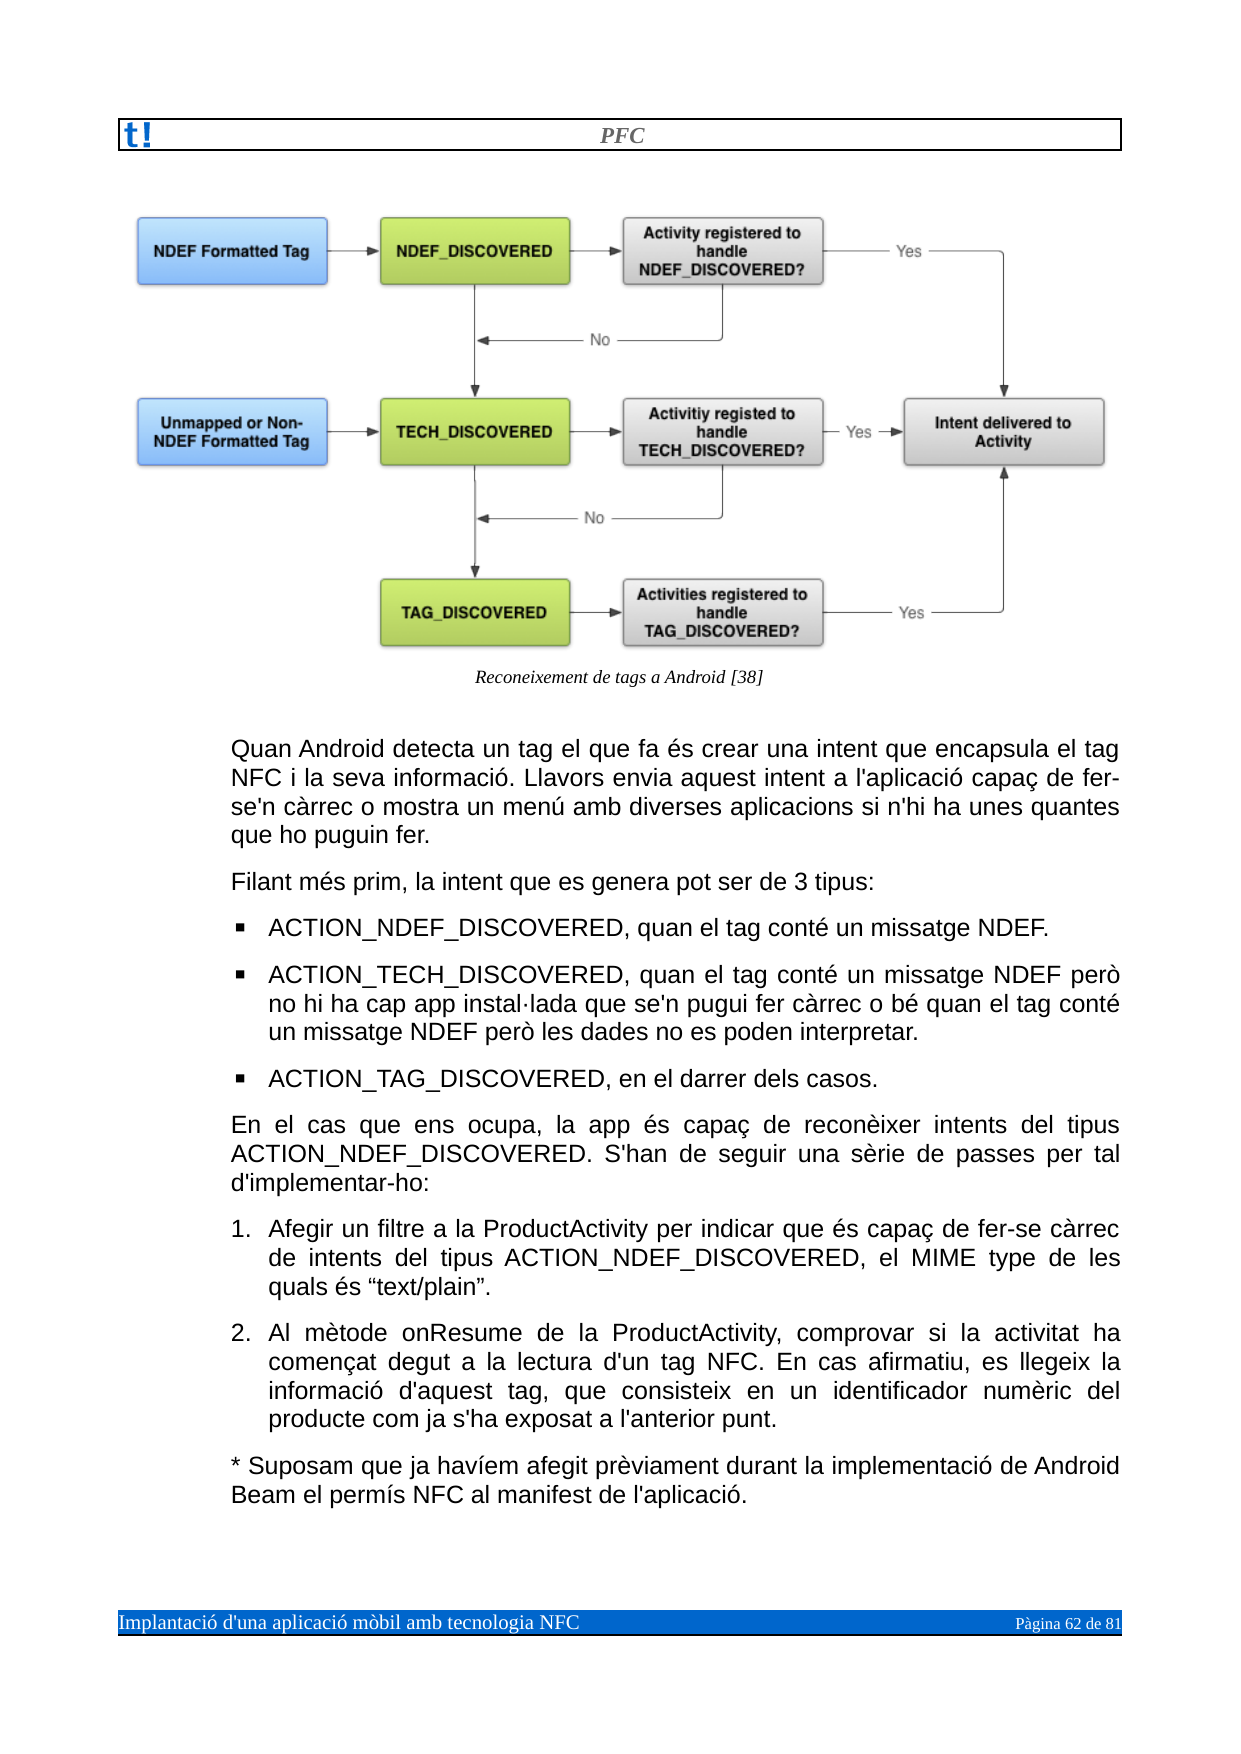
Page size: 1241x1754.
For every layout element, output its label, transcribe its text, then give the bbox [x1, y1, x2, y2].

picture [118, 199, 1123, 666]
picture [123, 121, 151, 148]
list ACTION_NDEF_DISCOVERED, quan el tag conté un missatge NDEF. [231, 913, 1122, 942]
list ACTION_TECH_DISCOVERED, quan el tag conté un missatge NDEF però no hi ha cap app instal·lada que se'n pugui fer càrrec o bé quan el tag conté un missatge NDEF però les dades no es poden interpretar. [231, 960, 1122, 1046]
list En el cas que ens ocupa, la app és capaç de reconèixer intents del tipus ACTION_NDEF_DISCOVERED. S'han de seguir una sèrie de passes per tal d'implementar-ho: [193, 1110, 1122, 1197]
list Quan Android detecta un tag el que fa és crear una intent que encapsula el tag NFC i la seva informació. Llavors envia aquest intent a l'aplicació capaç de fer-se'n càrrec o mostra un menú amb diverses aplicacions si n'hi ha unes quantes que ho puguin fer. [193, 734, 1122, 849]
list Al mètode onResume de la ProductActivity, comprovar si la activitat ha començat degut a la lectura d'un tag NFC. En cas afirmatiu, es llegeix la informació d'aquest tag, que consisteix en un identificador numèric del producte com ja s'ha exposat a l'anterior punt. [231, 1318, 1122, 1433]
list Filant més prim, la intent que es genera pot ser de 3 tipus: [193, 867, 1122, 895]
list * Suposam que ja havíem afegit prèviament durant la implementació de Android Beam el permís NFC al manifest de l'aplicació. [193, 1451, 1122, 1508]
list Afegir un filtre a la ProductActivity per indicar que és capaç de fer-se càrrec de intents del tipus ACTION_NDEF_DISCOVERED, el MIME type de les quals és “text/plain”. [231, 1214, 1122, 1301]
list ACTION_TAG_DISCOVERED, en el darrer dels casos. [231, 1064, 1122, 1093]
list Reconeixement de tags a Android [38] [118, 666, 1122, 687]
